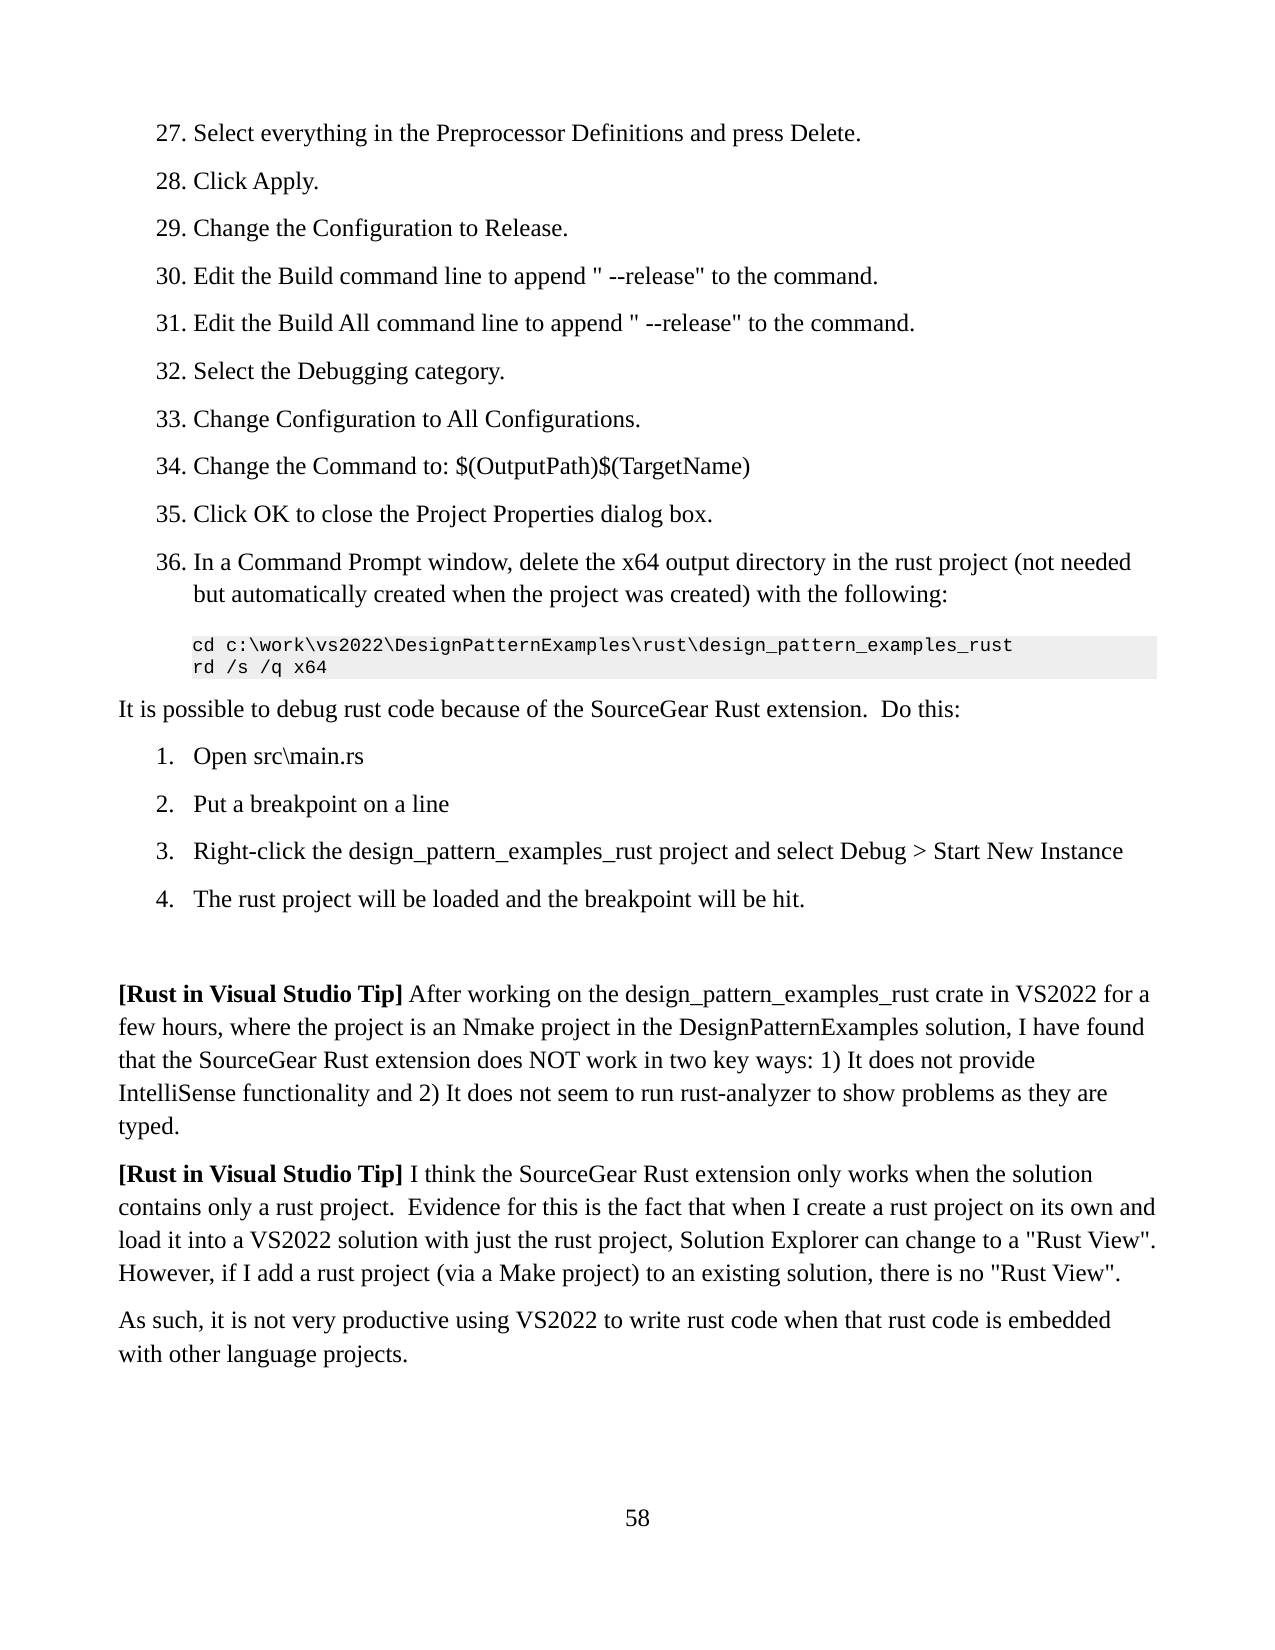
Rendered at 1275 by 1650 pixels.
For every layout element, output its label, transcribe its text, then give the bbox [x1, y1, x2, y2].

list The rust project will be loaded and the breakpoint will be hit. [156, 884, 1157, 913]
list Edit the Build command line to append " --release" to the command. [156, 261, 1157, 290]
list In a Command Prompt window, delete the x64 output directory in the rust project (not needed but automatically created when the project was created) with the following: [156, 547, 1157, 608]
list Change Configuration to All Configurations. [156, 404, 1157, 432]
list Edit the Build All command line to append " --release" to the command. [156, 308, 1157, 337]
list Put a breakpoint on a line [156, 789, 1157, 818]
text cd c:\work\vs2022\DesignPatternExamples\rust\design_pattern_examples_rust [192, 636, 1157, 657]
text [Rust in Visual Studio Tip] After working on the design_pattern_examples_rust crate in VS2022 for a few hours, where the project is an Nmake project in the DesignPatternExamples solution, I have found that the SourceGear Rust extension does NOT work in two key ways: 1) It does not provide IntelliSense functionality and 2) It does not seem to run rust-analyzer to show problems as they are typed. [118, 979, 1157, 1140]
list Select the Debugging category. [156, 356, 1157, 385]
list Change the Configuration to Release. [156, 213, 1157, 242]
text rd /s /q x64 [192, 657, 1157, 679]
list Right-click the design_pattern_examples_rust project and select Debug > Start New Instance [156, 836, 1157, 865]
list Select everything in the Preprocessor Definitions and press Delete. [156, 118, 1157, 147]
text [Rust in Visual Studio Tip] I think the SourceGear Rust extension only works when the solution contains only a rust project. Evidence for this is the fact that when I create a rust project on its own and load it into a VS2022 solution with just the rust project, Solution Explorer can change to a "Rust View". However, if I add a rust project (via a Make project) to an existing solution, there is no "Rust View". [118, 1159, 1157, 1287]
list Change the Command to: $(OutputPath)$(TargetName) [156, 451, 1157, 480]
text It is possible to debug rust code because of the SourceGear Rust extension. Do this: [118, 694, 1157, 722]
list Click Apply. [156, 166, 1157, 194]
text As such, it is not very productive using VS2022 to write rust code when that rust code is embedded with other language projects. [118, 1306, 1157, 1367]
list Click OK to close the Project Properties dialog box. [156, 499, 1157, 528]
list Open src\main.rs [156, 741, 1157, 770]
